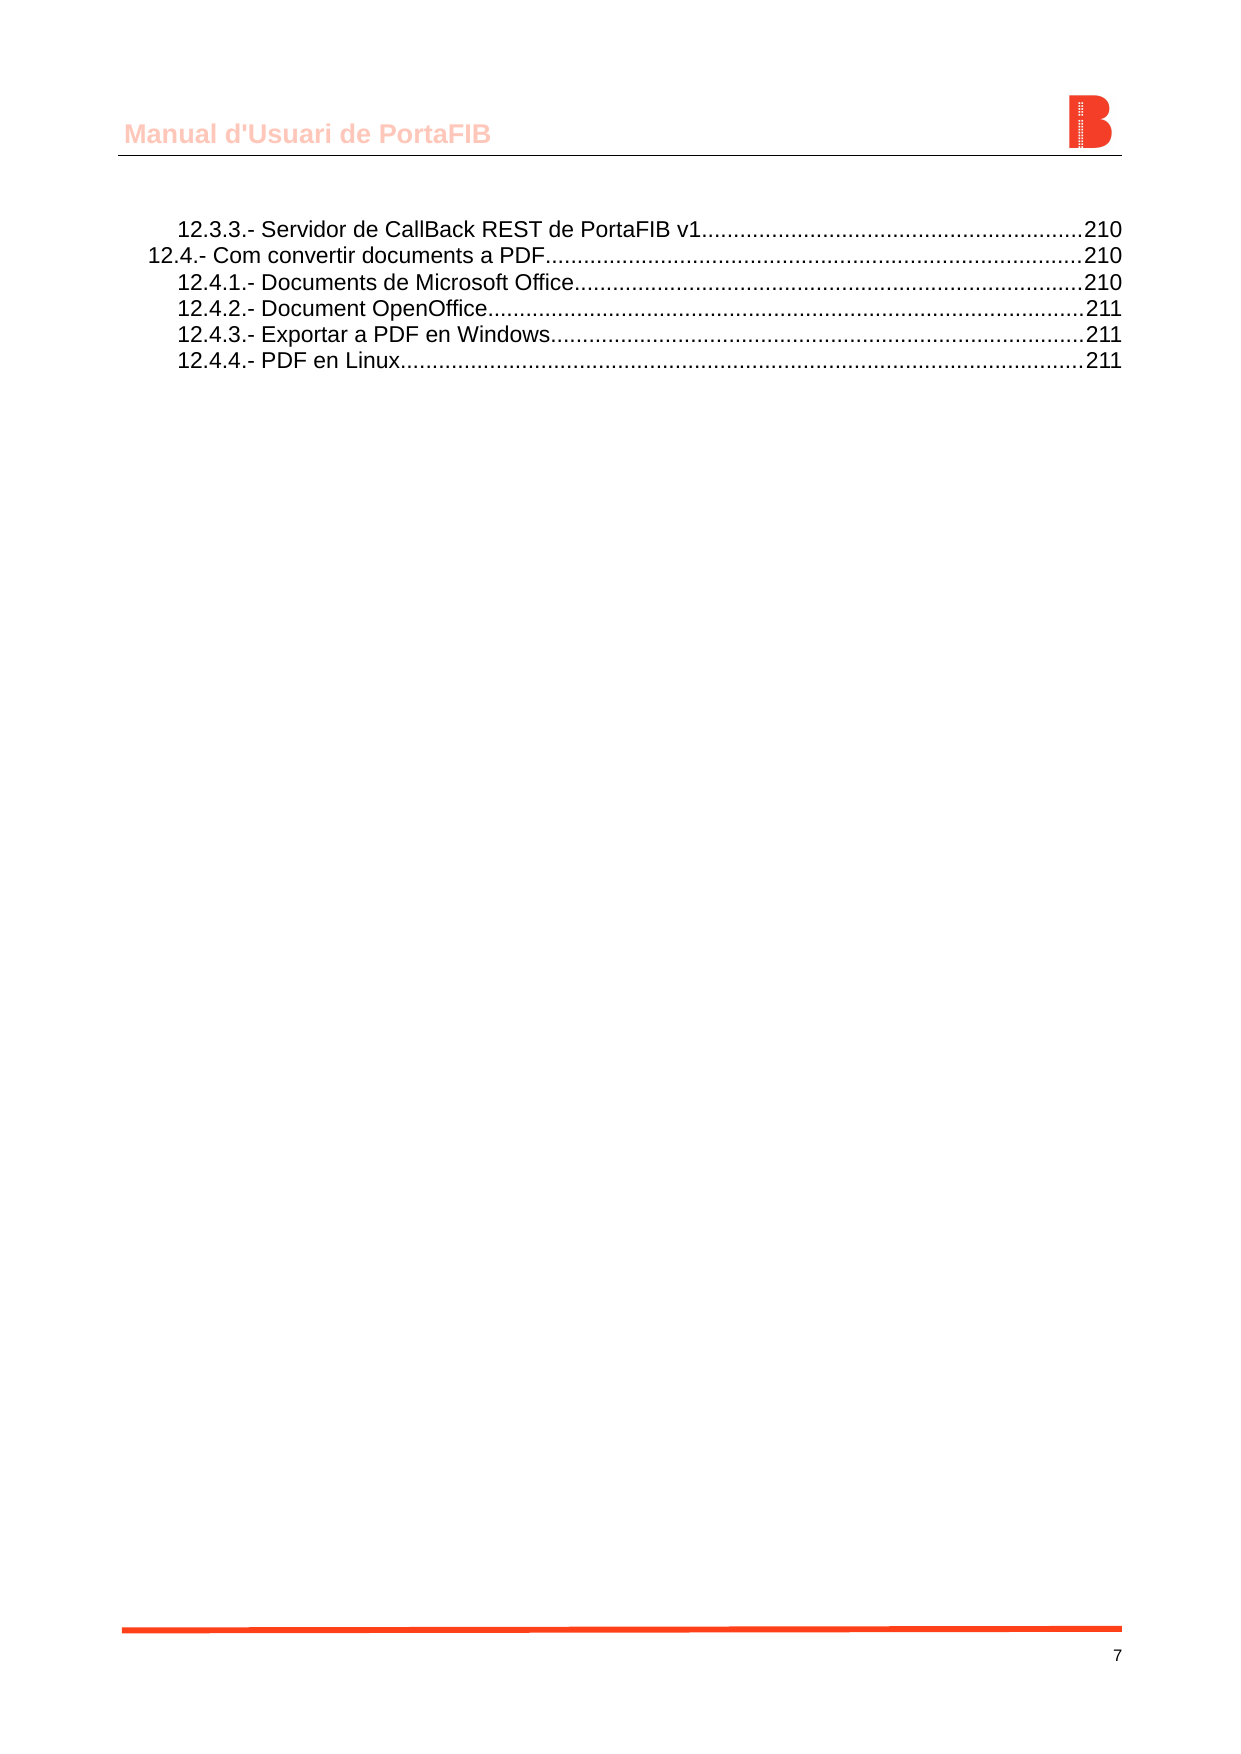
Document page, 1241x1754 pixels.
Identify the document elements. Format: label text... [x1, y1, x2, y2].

picture [1063, 94, 1117, 150]
text 12.4.2.- Document OpenOffice 211 [177, 295, 1122, 321]
text 12.4.- Com convertir documents a PDF 210 [148, 242, 1122, 268]
text 12.4.3.- Exportar a PDF en Windows 211 [177, 321, 1122, 347]
text 12.4.1.- Documents de Microsoft Office 210 [177, 268, 1122, 295]
text 12.4.4.- PDF en Linux 211 [177, 347, 1122, 374]
text 12.3.3.- Servidor de CallBack REST de PortaFIB v1 210 [177, 216, 1122, 242]
